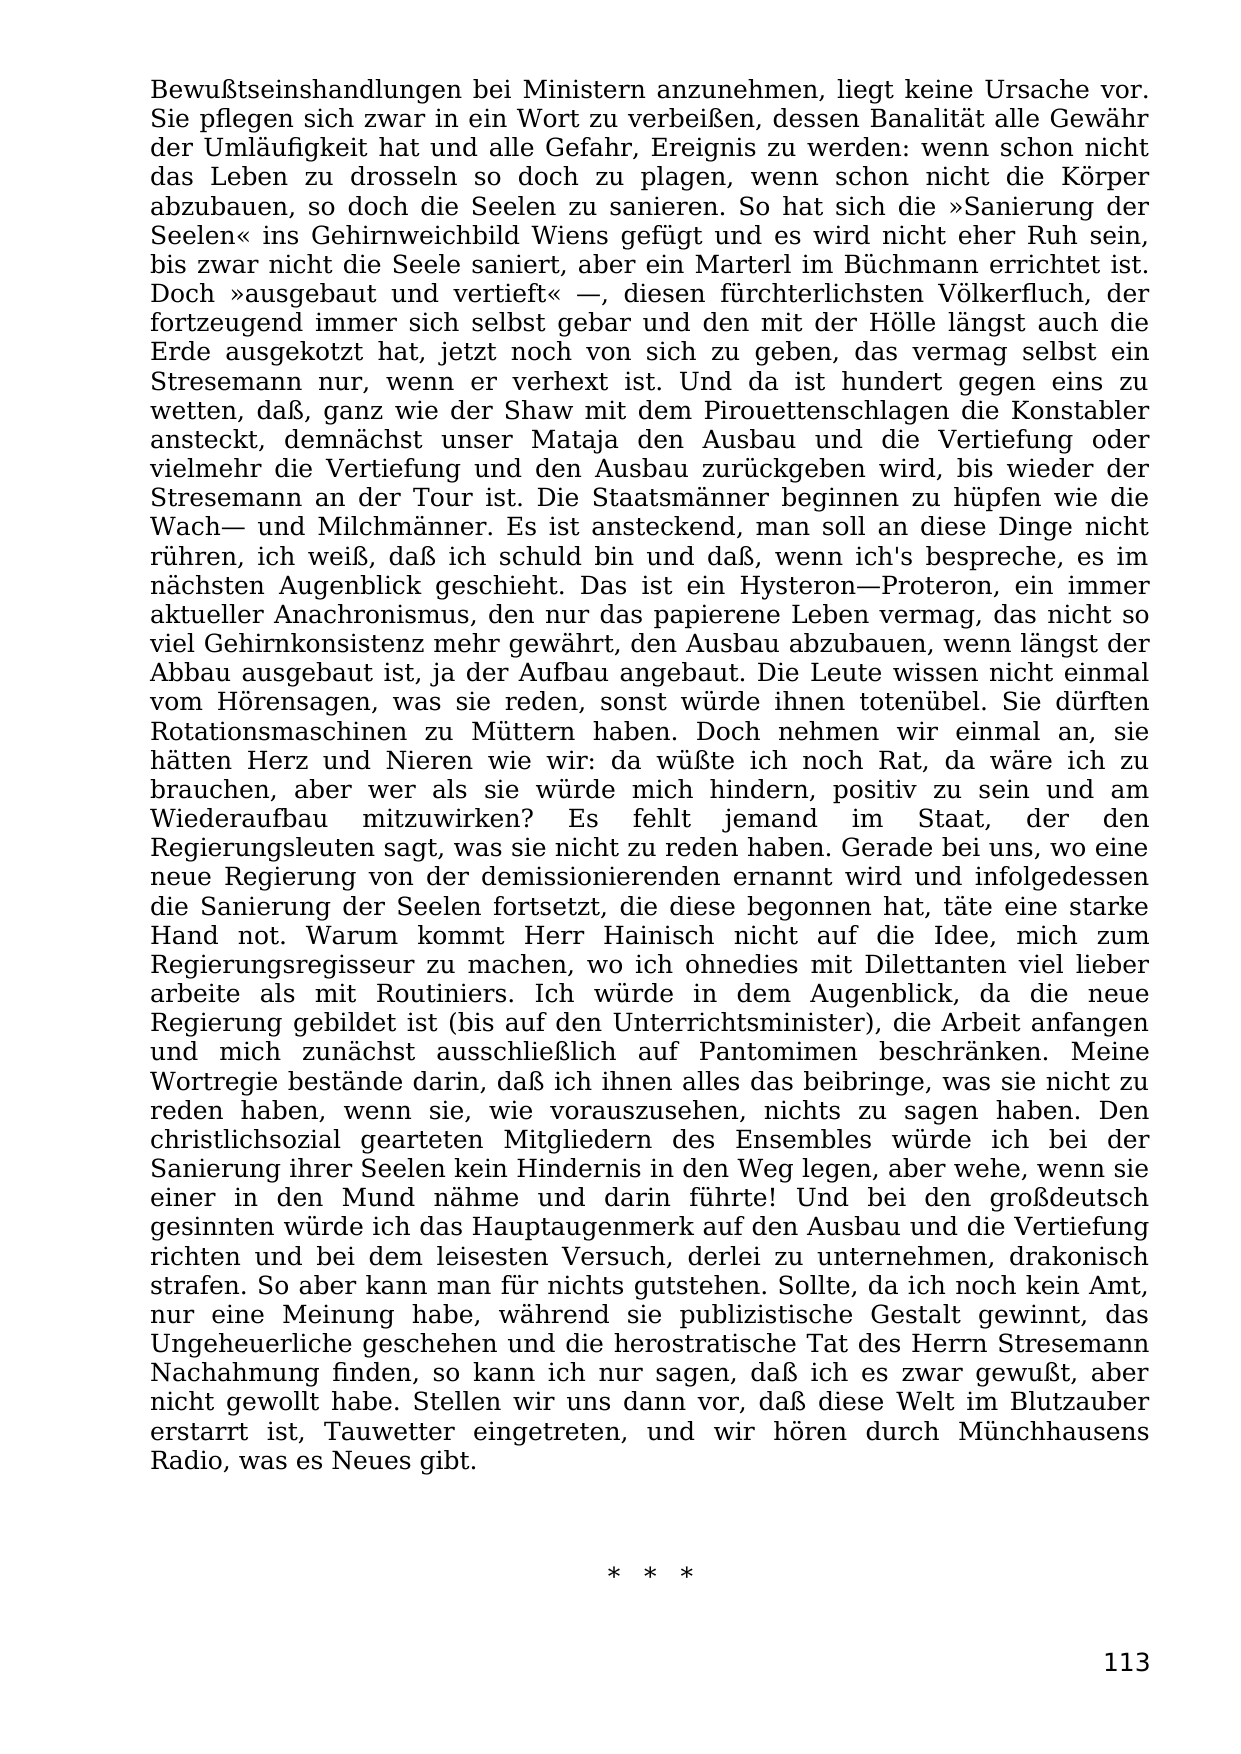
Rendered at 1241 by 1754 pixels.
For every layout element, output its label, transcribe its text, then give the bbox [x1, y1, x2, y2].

text * * * [150, 1562, 1151, 1592]
text Bewußtseinshandlungen bei Ministern anzunehmen, liegt keine Ursache vor. Sie pflegen sich zwar in ein Wort zu verbeißen, dessen Banalität alle Gewähr der Umläufigkeit hat und alle Gefahr, Ereignis zu werden: wenn schon nicht das Leben zu drosseln so doch zu plagen, wenn schon nicht die Körper abzubauen, so doch die Seelen zu sanieren. So hat sich die »Sanierung der Seelen« ins Gehirnweichbild Wiens gefügt und es wird nicht eher Ruh sein, bis zwar nicht die Seele saniert, aber ein Marterl im Büchmann errichtet ist. Doch »ausgebaut und vertieft« —, diesen fürchterlichsten Völkerfluch, der fortzeugend immer sich selbst gebar und den mit der Hölle längst auch die Erde ausgekotzt hat, jetzt noch von sich zu geben, das vermag selbst ein Stresemann nur, wenn er verhext ist. Und da ist hundert gegen eins zu wetten, daß, ganz wie der Shaw mit dem Pirouettenschlagen die Konstabler ansteckt, demnächst unser Mataja den Ausbau und die Vertiefung oder vielmehr die Vertiefung und den Ausbau zurückgeben wird, bis wieder der Stresemann an der Tour ist. Die Staatsmänner beginnen zu hüpfen wie die Wach— und Milchmänner. Es ist ansteckend, man soll an diese Dinge nicht rühren, ich weiß, daß ich schuld bin und daß, wenn ich's bespreche, es im nächsten Augenblick geschieht. Das ist ein Hysteron—Proteron, ein immer aktueller Anachronismus, den nur das papierene Leben vermag, das nicht so viel Gehirnkonsistenz mehr gewährt, den Ausbau abzubauen, wenn längst der Abbau ausgebaut ist, ja der Aufbau angebaut. Die Leute wissen nicht einmal vom Hörensagen, was sie reden, sonst würde ihnen totenübel. Sie dürften Rotationsmaschinen zu Müttern haben. Doch nehmen wir einmal an, sie hätten Herz und Nieren wie wir: da wüßte ich noch Rat, da wäre ich zu brauchen, aber wer als sie würde mich hindern, positiv zu sein und am Wiederaufbau mitzuwirken? Es fehlt jemand im Staat, der den Regierungsleuten sagt, was sie nicht zu reden haben. Gerade bei uns, wo eine neue Regierung von der demissionierenden ernannt wird und infolgedessen die Sanierung der Seelen fortsetzt, die diese begonnen hat, täte eine starke Hand not. Warum kommt Herr Hainisch nicht auf die Idee, mich zum Regierungsregisseur zu machen, wo ich ohnedies mit Dilettanten viel lieber arbeite als mit Routiniers. Ich würde in dem Augenblick, da die neue Regierung gebildet ist (bis auf den Unterrichtsminister), die Arbeit anfangen und mich zunächst ausschließlich auf Pantomimen beschränken. Meine Wortregie bestände darin, daß ich ihnen alles das beibringe, was sie nicht zu reden haben, wenn sie, wie vorauszusehen, nichts zu sagen haben. Den christlichsozial gearteten Mitgliedern des Ensembles würde ich bei der Sanierung ihrer Seelen kein Hindernis in den Weg legen, aber wehe, wenn sie einer in den Mund nähme und darin führte! Und bei den großdeutsch gesinnten würde ich das Hauptaugenmerk auf den Ausbau und die Vertiefung richten und bei dem leisesten Versuch, derlei zu unternehmen, drakonisch strafen. So aber kann man für nichts gutstehen. Sollte, da ich noch kein Amt, nur eine Meinung habe, während sie publizistische Gestalt gewinnt, das Ungeheuerliche geschehen und die herostratische Tat des Herrn Stresemann Nachahmung finden, so kann ich nur sagen, daß ich es zwar gewußt, aber nicht gewollt habe. Stellen wir uns dann vor, daß diese Welt im Blutzauber erstarrt ist, Tauwetter eingetreten, und wir hören durch Münchhausens Radio, was es Neues gibt. [150, 75, 1151, 1475]
